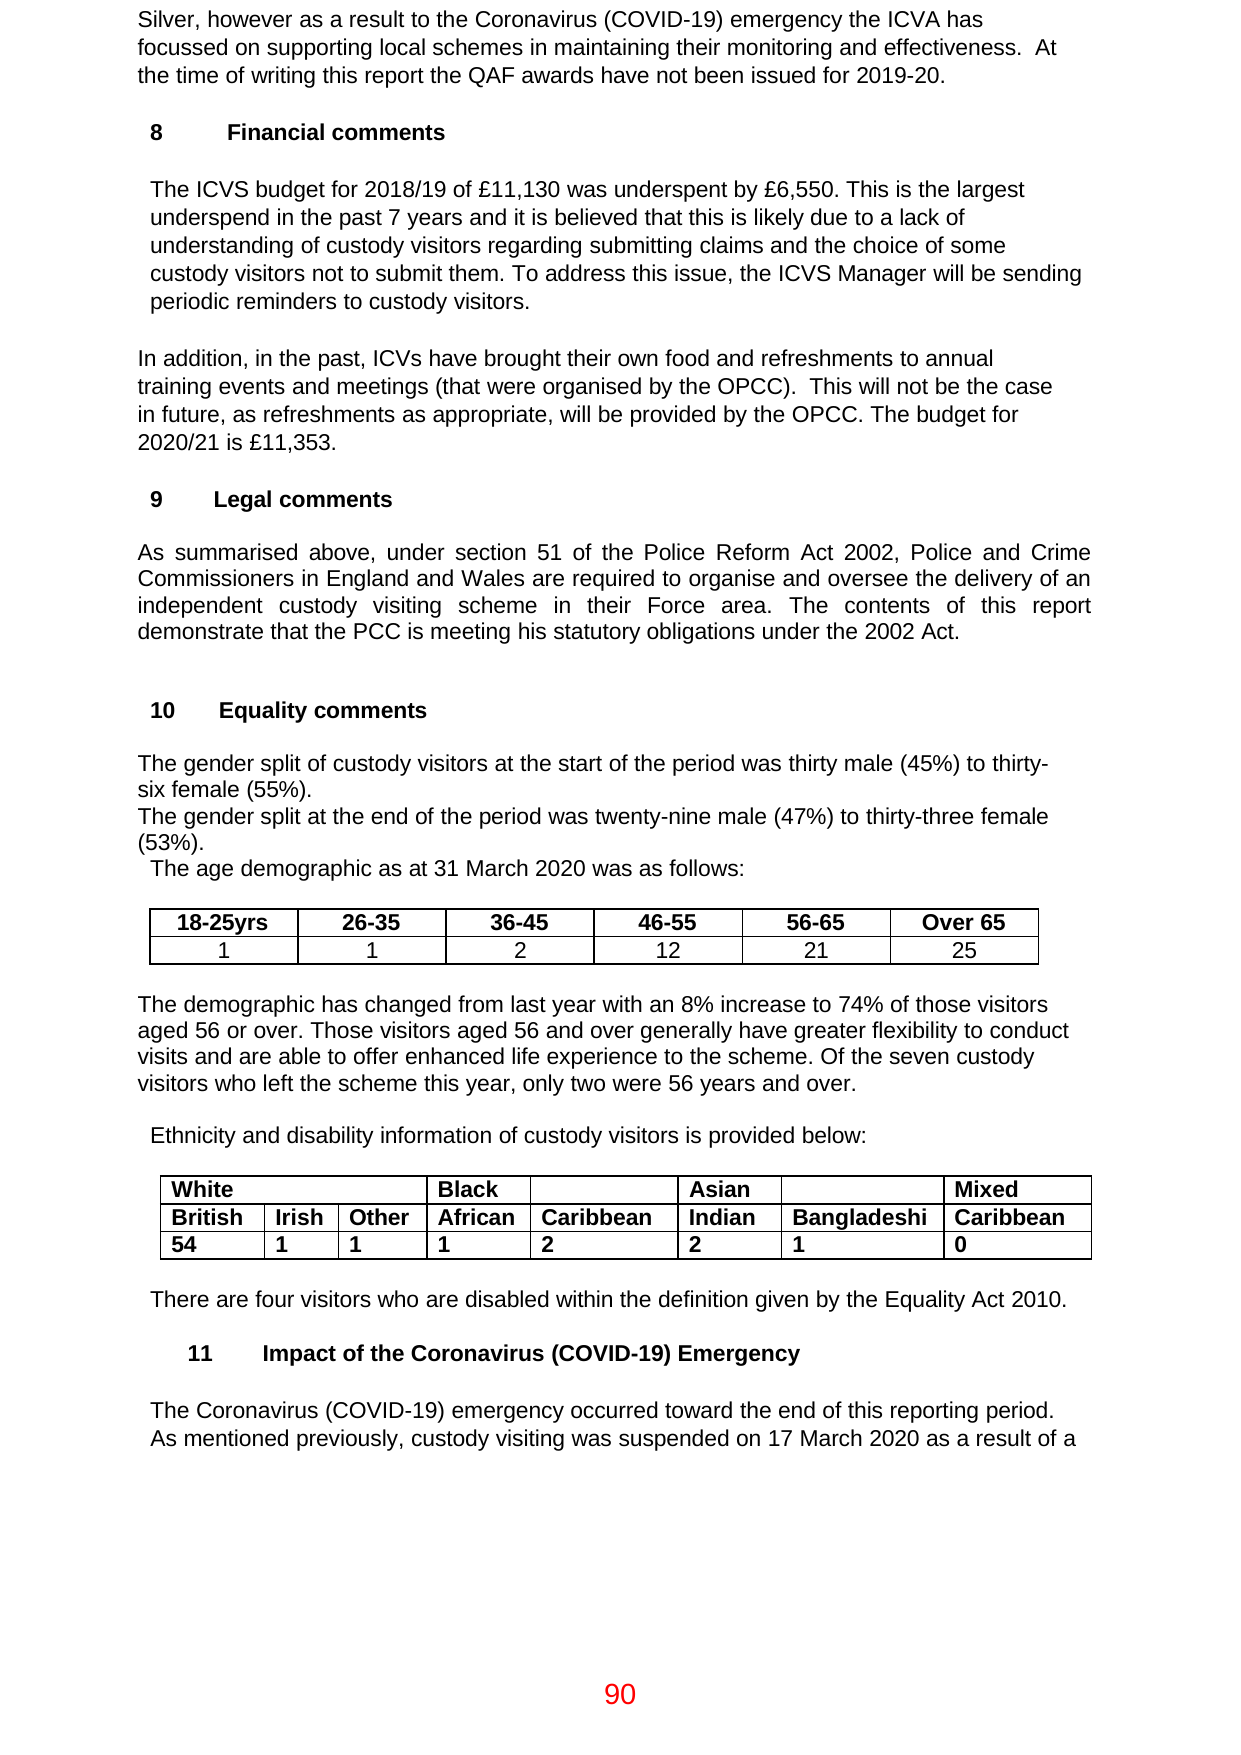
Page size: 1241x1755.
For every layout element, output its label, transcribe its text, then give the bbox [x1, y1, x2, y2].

text The gender split of custody visitors at the start of the period was thirty male (45%) to thirty- six female (55%). [137, 750, 1084, 802]
text Ethnicity and disability information of custody visitors is provided below: [150, 1122, 1103, 1149]
table_header 56-65 [743, 910, 890, 936]
table_cell British [161, 1205, 264, 1231]
text The ICVS budget for 2018/19 of £11,130 was underspent by £6,550. This is the largest underspend in the past 7 years and it is believed that this is likely due to a lack of understanding of custody visitors regarding submitting claims and the choice of some custody visitors not to submit them. To address this issue, the ICVS Manager will be sending periodic reminders to custody visitors. [150, 176, 1083, 315]
text As summarised above, under section 51 of the Police Reform Act 2002, Police and Crime Commissioners in England and Wales are required to organise and oversee the delivery of an independent custody visiting scheme in their Force area. The contents of this report demonstrate that the PCC is meeting his statutory obligations under the 2002 Act. [137, 539, 1091, 644]
table_cell Irish [265, 1205, 338, 1231]
text The age demographic as at 31 March 2020 was as follows: [150, 855, 1103, 882]
table_header Mixed [945, 1177, 1091, 1203]
table_cell 1 [339, 1232, 426, 1258]
table_cell Caribbean [945, 1205, 1091, 1231]
table_cell Other [339, 1205, 426, 1231]
table_cell 2 [679, 1232, 781, 1258]
table_header Over 65 [891, 910, 1038, 936]
table_header [531, 1177, 677, 1203]
table_cell African [428, 1205, 530, 1231]
table_cell 1 [782, 1232, 943, 1258]
table_cell Bangladeshi [782, 1205, 943, 1231]
table_cell 1 [265, 1232, 338, 1258]
table_header [782, 1177, 943, 1203]
table_header 36-45 [447, 910, 593, 936]
subtitle Legal comments [150, 486, 1103, 512]
table_cell 1 [151, 937, 297, 963]
table_cell 2 [447, 937, 593, 963]
table_cell Caribbean [531, 1205, 677, 1231]
table_cell 0 [945, 1232, 1091, 1258]
table_header Asian [679, 1177, 781, 1203]
table_cell 1 [299, 937, 445, 963]
table_cell Indian [679, 1205, 781, 1231]
text The gender split at the end of the period was twenty-nine male (47%) to thirty-three female (53%). [137, 803, 1084, 855]
table_cell 12 [595, 937, 742, 963]
subtitle Financial comments [150, 119, 1103, 145]
text In addition, in the past, ICVs have brought their own food and refreshments to annual training events and meetings (that were organised by the OPCC). This will not be the case in future, as refreshments as appropriate, will be provided by the OPCC. The budget for 2020/21 is £11,353. [137, 345, 1075, 456]
table_header White [161, 1177, 426, 1203]
table_header Black [428, 1177, 530, 1203]
text The Coronavirus (COVID-19) emergency occurred toward the end of this reporting period. As mentioned previously, custody visiting was suspended on 17 March 2020 as a result of a [150, 1397, 1079, 1452]
text The demographic has changed from last year with an 8% increase to 74% of those visitors aged 56 or over. Those visitors aged 56 and over generally have greater flexibility to conduct visits and are able to offer enhanced life experience to the scheme. Of the seven custody visitors who left the scheme this year, only two were 56 years and over. [137, 991, 1084, 1096]
table_header 46-55 [595, 910, 742, 936]
table_cell 54 [161, 1232, 264, 1258]
text There are four visitors who are disabled within the definition given by the Equality Act 2010. [150, 1286, 1103, 1312]
table_cell 2 [531, 1232, 677, 1258]
table_header 18-25yrs [151, 910, 297, 936]
text Silver, however as a result to the Coronavirus (COVID-19) emergency the ICVA has focussed on supporting local schemes in maintaining their monitoring and effectiveness. At the time of writing this report the QAF awards have not been issued for 2019-20. [137, 6, 1074, 89]
table_cell 21 [743, 937, 890, 963]
table_cell 1 [428, 1232, 530, 1258]
table_header 26-35 [299, 910, 445, 936]
subtitle Equality comments [150, 697, 1103, 723]
table_cell 25 [891, 937, 1038, 963]
subtitle Impact of the Coronavirus (COVID-19) Emergency [187, 1340, 1103, 1367]
